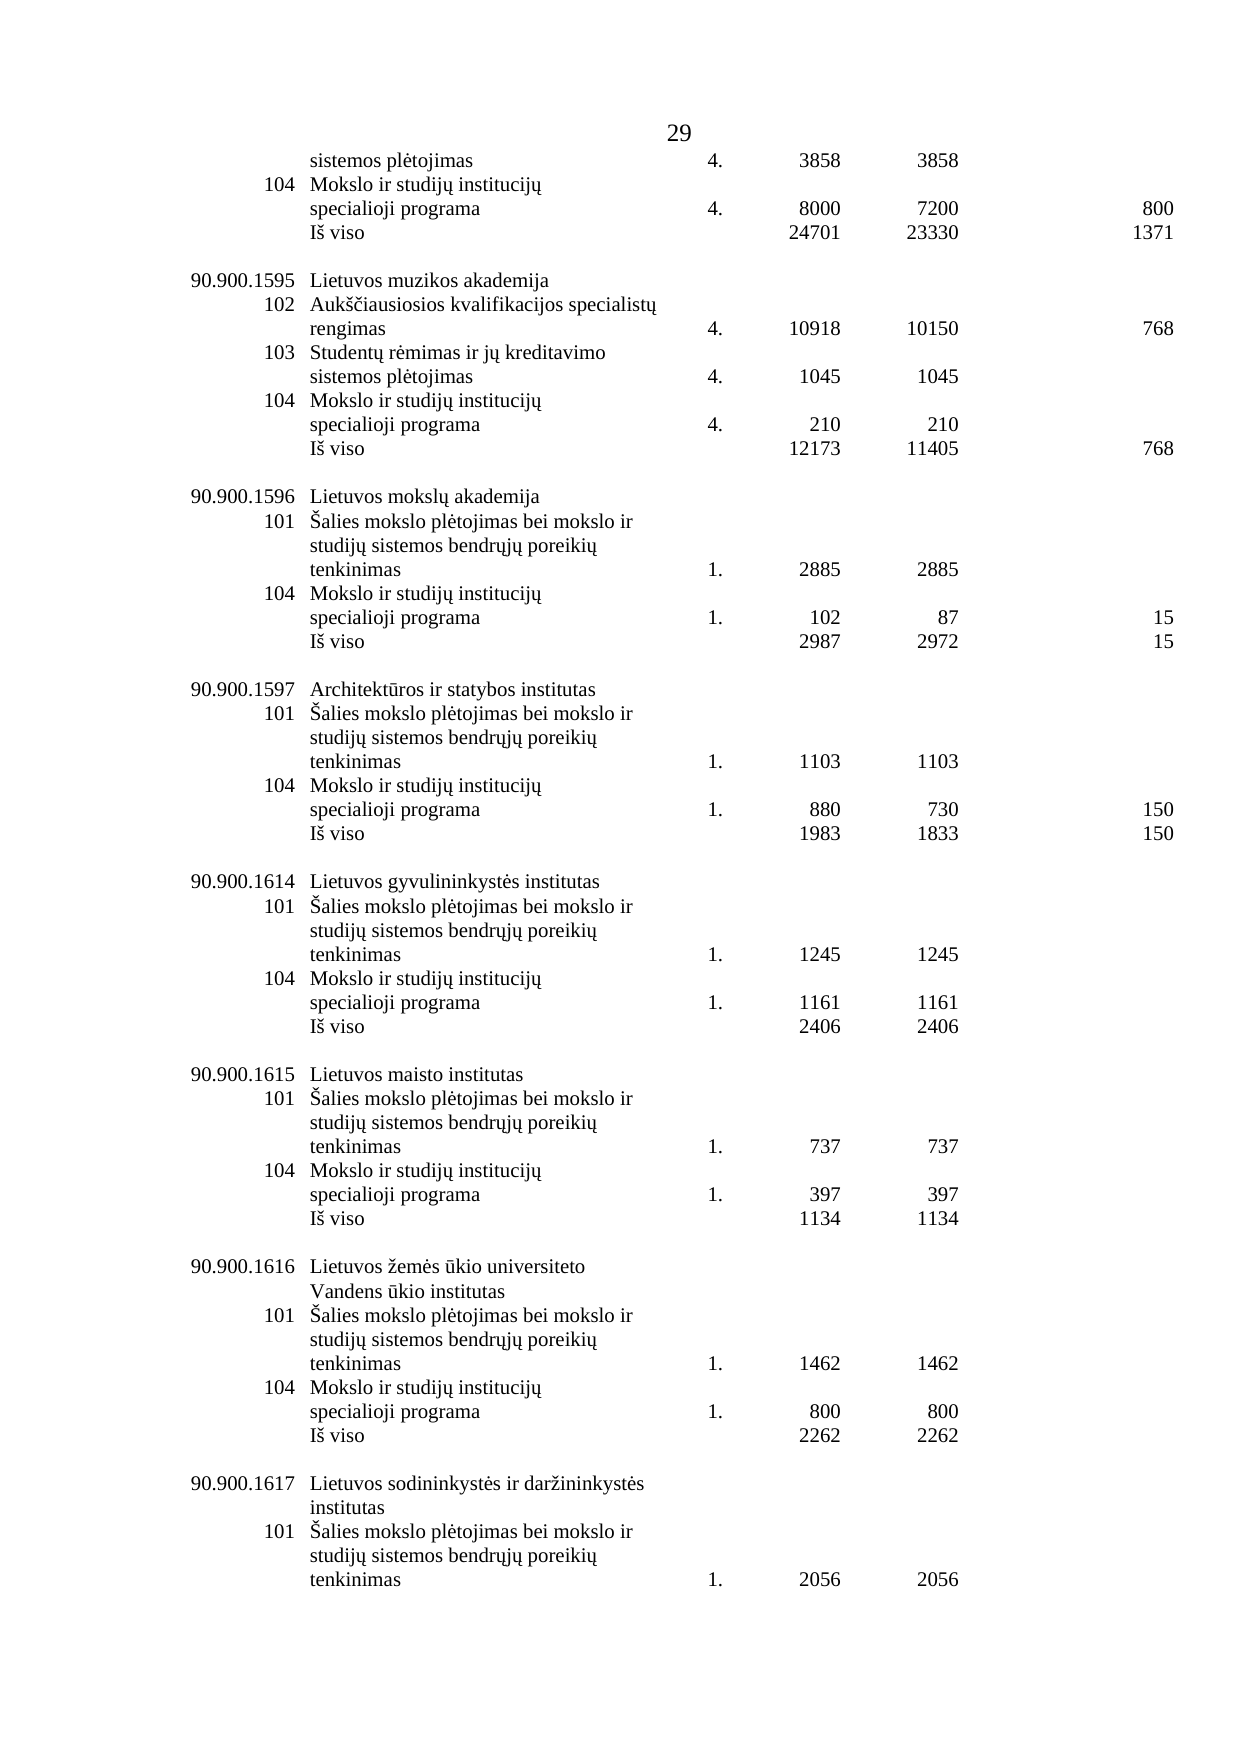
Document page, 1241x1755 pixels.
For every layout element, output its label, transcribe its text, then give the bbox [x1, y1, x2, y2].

table_cell [966, 894, 1084, 918]
table_cell [666, 677, 764, 701]
table_cell [1084, 773, 1181, 797]
table_cell Lietuvos gyvulininkystės institutas [302, 870, 666, 893]
table_cell [1084, 1086, 1181, 1110]
table_cell [764, 340, 848, 364]
table_cell 210 [764, 412, 848, 436]
table_cell [666, 1375, 764, 1399]
table_cell specialioji programa [302, 1182, 666, 1206]
table_cell [1084, 1543, 1181, 1567]
table_cell [177, 1230, 302, 1254]
table_cell [848, 1086, 966, 1110]
table_cell [966, 244, 1084, 268]
table_cell [1084, 412, 1181, 436]
table_cell Lietuvos mokslų akademija [302, 485, 666, 508]
table_cell Iš viso [302, 1423, 666, 1447]
table_cell [764, 1158, 848, 1182]
table_cell [764, 485, 848, 508]
table_cell [1084, 1255, 1181, 1278]
table_cell sistemos plėtojimas [302, 364, 666, 388]
table_cell [1084, 485, 1181, 508]
table_cell tenkinimas [302, 1134, 666, 1158]
table_cell studijų sistemos bendrųjų poreikių [302, 918, 666, 942]
table_cell [966, 1038, 1084, 1062]
table_cell [1084, 292, 1181, 316]
table_cell [1084, 1014, 1181, 1038]
table_cell studijų sistemos bendrųjų poreikių [302, 1110, 666, 1134]
table_cell studijų sistemos bendrųjų poreikių [302, 533, 666, 557]
table_cell [966, 1399, 1084, 1423]
table_cell 3858 [764, 148, 848, 172]
table_cell [848, 918, 966, 942]
table_cell [177, 1134, 302, 1158]
table_cell 1. [666, 1567, 764, 1591]
table_cell [764, 773, 848, 797]
table_cell [848, 966, 966, 990]
table_cell [666, 581, 764, 605]
table_cell tenkinimas [302, 1567, 666, 1591]
table_cell 2262 [848, 1423, 966, 1447]
table_cell 150 [1084, 797, 1181, 821]
table_cell [666, 629, 764, 653]
table_cell [1084, 172, 1181, 196]
table_cell [966, 1303, 1084, 1327]
table_cell [764, 845, 848, 869]
table_cell 768 [1084, 436, 1181, 460]
table_cell [666, 773, 764, 797]
table_cell [764, 533, 848, 557]
table_cell 101 [177, 509, 302, 533]
table_cell [666, 340, 764, 364]
table_cell Mokslo ir studijų institucijų [302, 581, 666, 605]
table_cell 1134 [764, 1206, 848, 1230]
table_cell [1084, 845, 1181, 869]
table_cell [1084, 1519, 1181, 1543]
table_cell [764, 1230, 848, 1254]
table_cell [966, 460, 1084, 484]
table_cell 1161 [764, 990, 848, 1014]
table_cell [1084, 1206, 1181, 1230]
table_cell 11405 [848, 436, 966, 460]
table_cell [1084, 1062, 1181, 1086]
table_cell [966, 1543, 1084, 1567]
table_cell [1084, 701, 1181, 725]
table_cell 104 [177, 172, 302, 196]
table_cell [666, 436, 764, 460]
table_cell Mokslo ir studijų institucijų [302, 1375, 666, 1399]
table_cell [1084, 1567, 1181, 1591]
table_cell [764, 918, 848, 942]
table_cell [966, 1158, 1084, 1182]
table_cell 1134 [848, 1206, 966, 1230]
table_cell 10918 [764, 316, 848, 340]
table_cell [1084, 990, 1181, 1014]
table_cell [1084, 870, 1181, 893]
table_cell [848, 244, 966, 268]
table_cell [966, 749, 1084, 773]
table_cell [177, 557, 302, 581]
table_cell 7200 [848, 196, 966, 220]
table_cell [666, 1110, 764, 1134]
table_cell [848, 1255, 966, 1278]
table_cell [966, 485, 1084, 508]
table_cell [177, 316, 302, 340]
table_cell [848, 340, 966, 364]
table_cell [764, 388, 848, 412]
table_cell 1. [666, 605, 764, 629]
table_cell [764, 725, 848, 749]
table_cell [177, 220, 302, 244]
table_cell [1084, 894, 1181, 918]
table_cell Iš viso [302, 1206, 666, 1230]
table_cell [177, 942, 302, 966]
table_cell 150 [1084, 821, 1181, 845]
table_cell [764, 894, 848, 918]
table_cell [848, 1471, 966, 1495]
table_cell [177, 990, 302, 1014]
table_cell Iš viso [302, 220, 666, 244]
table_cell [764, 244, 848, 268]
table_cell [1084, 749, 1181, 773]
table_cell 87 [848, 605, 966, 629]
table_cell [848, 1375, 966, 1399]
table_cell [1084, 1134, 1181, 1158]
table_cell 10150 [848, 316, 966, 340]
table_cell 1. [666, 1182, 764, 1206]
table_cell [1084, 1423, 1181, 1447]
table_cell 4. [666, 148, 764, 172]
table_cell [764, 460, 848, 484]
table_cell [302, 460, 666, 484]
table_cell 2885 [764, 557, 848, 581]
table_cell [666, 1086, 764, 1110]
table_cell [177, 605, 302, 629]
table_cell 1462 [848, 1351, 966, 1375]
table_cell [764, 268, 848, 292]
table_cell 1045 [764, 364, 848, 388]
table_cell [666, 1471, 764, 1495]
table_cell [966, 581, 1084, 605]
table_cell [966, 1255, 1084, 1278]
table_cell 1462 [764, 1351, 848, 1375]
table_cell [1084, 1303, 1181, 1327]
table_cell 1. [666, 557, 764, 581]
table_cell [764, 701, 848, 725]
table_cell [848, 509, 966, 533]
table_cell [302, 1230, 666, 1254]
table_cell 101 [177, 1303, 302, 1327]
table_cell 23330 [848, 220, 966, 244]
table_cell [1084, 1230, 1181, 1254]
table_cell 90.900.1615 [177, 1062, 302, 1086]
table_cell [1084, 1375, 1181, 1399]
table_cell [1084, 533, 1181, 557]
table_cell 2885 [848, 557, 966, 581]
table_cell [848, 1230, 966, 1254]
table_cell [764, 1110, 848, 1134]
table_cell Mokslo ir studijų institucijų [302, 172, 666, 196]
table_cell [177, 364, 302, 388]
table_cell 104 [177, 388, 302, 412]
table_cell [302, 1038, 666, 1062]
table_cell sistemos plėtojimas [302, 148, 666, 172]
table_cell [177, 1423, 302, 1447]
table_cell [177, 1543, 302, 1567]
table_cell [848, 1158, 966, 1182]
table_cell [1084, 966, 1181, 990]
table_cell [966, 1062, 1084, 1086]
table_cell [177, 918, 302, 942]
table_cell Lietuvos žemės ūkio universiteto [302, 1255, 666, 1278]
table_cell 15 [1084, 629, 1181, 653]
table_cell [177, 821, 302, 845]
table_cell [848, 268, 966, 292]
table_cell [848, 1062, 966, 1086]
table_cell 104 [177, 1375, 302, 1399]
table_cell Iš viso [302, 436, 666, 460]
table_cell 4. [666, 364, 764, 388]
table_cell Architektūros ir statybos institutas [302, 677, 666, 701]
table_cell 2987 [764, 629, 848, 653]
table_cell [1084, 1399, 1181, 1423]
table_cell [848, 1447, 966, 1471]
table_cell [848, 1279, 966, 1303]
table_cell [177, 1014, 302, 1038]
table_cell [966, 1014, 1084, 1038]
table_cell [764, 509, 848, 533]
table_cell [764, 966, 848, 990]
table_cell 102 [764, 605, 848, 629]
table_cell 101 [177, 701, 302, 725]
table_cell [764, 172, 848, 196]
table_cell 1103 [764, 749, 848, 773]
table_cell 1161 [848, 990, 966, 1014]
table_cell [177, 1206, 302, 1230]
table_cell [966, 605, 1084, 629]
table_cell [177, 1399, 302, 1423]
table_cell 210 [848, 412, 966, 436]
table_cell 397 [848, 1182, 966, 1206]
table_cell 1. [666, 797, 764, 821]
table_cell Lietuvos muzikos akademija [302, 268, 666, 292]
table_cell [764, 677, 848, 701]
table_cell [666, 460, 764, 484]
table_cell [966, 557, 1084, 581]
table_cell [966, 1567, 1084, 1591]
table_cell [177, 1110, 302, 1134]
table_cell 90.900.1614 [177, 870, 302, 893]
table_cell [848, 677, 966, 701]
table_cell 1. [666, 749, 764, 773]
table_cell [666, 220, 764, 244]
table_cell 3858 [848, 148, 966, 172]
table_cell [1084, 653, 1181, 677]
table_cell 101 [177, 1086, 302, 1110]
table_cell [177, 749, 302, 773]
table_cell tenkinimas [302, 1351, 666, 1375]
table_cell [302, 845, 666, 869]
table_cell 737 [764, 1134, 848, 1158]
table_cell [666, 533, 764, 557]
table_cell [966, 148, 1084, 172]
table_cell [764, 1327, 848, 1351]
table_cell [177, 1495, 302, 1519]
table_cell Šalies mokslo plėtojimas bei mokslo ir [302, 701, 666, 725]
table_cell [666, 1062, 764, 1086]
table_cell Šalies mokslo plėtojimas bei mokslo ir [302, 894, 666, 918]
table_cell [966, 1230, 1084, 1254]
table_cell [848, 1519, 966, 1543]
table_cell 103 [177, 340, 302, 364]
table_cell [666, 1447, 764, 1471]
table_cell [177, 1351, 302, 1375]
table_cell 4. [666, 316, 764, 340]
table_cell [966, 1495, 1084, 1519]
table_cell [848, 1495, 966, 1519]
table_cell [177, 196, 302, 220]
table_cell [848, 1038, 966, 1062]
table_cell [666, 1038, 764, 1062]
table_cell 1. [666, 1351, 764, 1375]
table_cell [966, 388, 1084, 412]
table_cell 104 [177, 773, 302, 797]
table_cell [666, 1230, 764, 1254]
table_cell 104 [177, 966, 302, 990]
table_cell [666, 918, 764, 942]
table_cell [966, 1447, 1084, 1471]
table_cell [666, 1014, 764, 1038]
table_cell Iš viso [302, 629, 666, 653]
table_cell Vandens ūkio institutas [302, 1279, 666, 1303]
table_cell Šalies mokslo plėtojimas bei mokslo ir [302, 1086, 666, 1110]
table_cell [1084, 1158, 1181, 1182]
table_cell [1084, 1351, 1181, 1375]
table_cell studijų sistemos bendrųjų poreikių [302, 1327, 666, 1351]
table_cell 1. [666, 990, 764, 1014]
table_cell [666, 388, 764, 412]
table_cell 1833 [848, 821, 966, 845]
table_cell Mokslo ir studijų institucijų [302, 966, 666, 990]
table_cell [966, 870, 1084, 893]
table_cell [966, 268, 1084, 292]
table_cell [764, 1279, 848, 1303]
table_cell [764, 1303, 848, 1327]
table_cell [1084, 1279, 1181, 1303]
table_cell Mokslo ir studijų institucijų [302, 388, 666, 412]
table_cell [666, 1519, 764, 1543]
table_cell Mokslo ir studijų institucijų [302, 773, 666, 797]
table_cell [966, 1327, 1084, 1351]
table_cell [666, 1279, 764, 1303]
table_cell [966, 629, 1084, 653]
table_cell 1245 [848, 942, 966, 966]
table_cell [177, 1279, 302, 1303]
table_cell 90.900.1596 [177, 485, 302, 508]
table_cell [177, 460, 302, 484]
table_cell [666, 268, 764, 292]
table_cell 101 [177, 1519, 302, 1543]
table_cell Studentų rėmimas ir jų kreditavimo [302, 340, 666, 364]
table_cell [966, 701, 1084, 725]
table_cell [1084, 581, 1181, 605]
table_cell [966, 677, 1084, 701]
table_cell [966, 436, 1084, 460]
table_cell [177, 653, 302, 677]
table_cell [966, 340, 1084, 364]
table_cell [1084, 1110, 1181, 1134]
table_cell 24701 [764, 220, 848, 244]
table_cell 1371 [1084, 220, 1181, 244]
table_cell 800 [848, 1399, 966, 1423]
table_cell [966, 1134, 1084, 1158]
table_cell 12173 [764, 436, 848, 460]
table_cell [177, 148, 302, 172]
table_cell [666, 1495, 764, 1519]
table_cell 1983 [764, 821, 848, 845]
table_cell [1084, 1471, 1181, 1495]
table_cell [764, 1255, 848, 1278]
table_cell [177, 1038, 302, 1062]
table_cell [177, 797, 302, 821]
table_cell specialioji programa [302, 605, 666, 629]
table_cell [666, 509, 764, 533]
table_cell 2056 [848, 1567, 966, 1591]
table_cell [177, 244, 302, 268]
table_cell [666, 485, 764, 508]
table_cell [177, 629, 302, 653]
table_cell [848, 1110, 966, 1134]
table_cell [764, 1495, 848, 1519]
table_cell tenkinimas [302, 749, 666, 773]
table_cell [177, 533, 302, 557]
table_cell [848, 845, 966, 869]
table_cell [966, 1423, 1084, 1447]
table_cell specialioji programa [302, 412, 666, 436]
table_cell [1084, 340, 1181, 364]
table_cell [764, 653, 848, 677]
table_cell [764, 1447, 848, 1471]
table_cell [966, 845, 1084, 869]
table_cell [848, 292, 966, 316]
table_cell [1084, 942, 1181, 966]
table_cell [764, 1543, 848, 1567]
table_cell 1. [666, 942, 764, 966]
table_cell [966, 653, 1084, 677]
table_cell [966, 990, 1084, 1014]
table_cell [966, 918, 1084, 942]
table_cell [966, 364, 1084, 388]
table_cell [666, 292, 764, 316]
table_cell [966, 821, 1084, 845]
table_cell specialioji programa [302, 797, 666, 821]
table_cell [966, 533, 1084, 557]
table_cell [1084, 509, 1181, 533]
table_cell 102 [177, 292, 302, 316]
table_cell 2406 [848, 1014, 966, 1038]
table_cell [177, 725, 302, 749]
table_cell [848, 870, 966, 893]
table_cell [966, 966, 1084, 990]
table_cell 397 [764, 1182, 848, 1206]
table_cell 1. [666, 1134, 764, 1158]
table_cell [848, 653, 966, 677]
table_cell 90.900.1597 [177, 677, 302, 701]
table_cell [848, 581, 966, 605]
table_cell [666, 821, 764, 845]
table_cell [966, 725, 1084, 749]
table_cell [177, 1182, 302, 1206]
table_cell [966, 292, 1084, 316]
table_cell [848, 701, 966, 725]
table_cell [966, 1206, 1084, 1230]
table_cell [1084, 1038, 1181, 1062]
table_cell studijų sistemos bendrųjų poreikių [302, 725, 666, 749]
table_cell [966, 1351, 1084, 1375]
table_cell [848, 1303, 966, 1327]
table_cell [966, 412, 1084, 436]
table_cell 15 [1084, 605, 1181, 629]
table_cell [848, 894, 966, 918]
table_cell [966, 316, 1084, 340]
table_cell tenkinimas [302, 557, 666, 581]
table_cell [848, 388, 966, 412]
table_cell [302, 653, 666, 677]
table_cell [666, 1423, 764, 1447]
table_cell [764, 1471, 848, 1495]
table_cell [666, 1303, 764, 1327]
table_cell Šalies mokslo plėtojimas bei mokslo ir [302, 1303, 666, 1327]
table_cell [966, 220, 1084, 244]
table_cell institutas [302, 1495, 666, 1519]
table_cell [764, 292, 848, 316]
table_cell Šalies mokslo plėtojimas bei mokslo ir [302, 1519, 666, 1543]
table_cell [764, 870, 848, 893]
table_cell [966, 1279, 1084, 1303]
table_cell [666, 894, 764, 918]
table_cell Iš viso [302, 821, 666, 845]
table_cell [666, 172, 764, 196]
table_cell 800 [1084, 196, 1181, 220]
table_cell Aukščiausiosios kvalifikacijos specialistų [302, 292, 666, 316]
table_cell Mokslo ir studijų institucijų [302, 1158, 666, 1182]
table_cell 1103 [848, 749, 966, 773]
table_cell [966, 1086, 1084, 1110]
table_cell [764, 1086, 848, 1110]
table_cell [764, 1062, 848, 1086]
table_cell [666, 1543, 764, 1567]
table_cell [666, 725, 764, 749]
table_cell [666, 1327, 764, 1351]
table_cell [1084, 244, 1181, 268]
table_cell 2262 [764, 1423, 848, 1447]
table_cell [966, 1182, 1084, 1206]
table_cell [666, 653, 764, 677]
table_cell 104 [177, 581, 302, 605]
table_cell [177, 1567, 302, 1591]
table_cell 730 [848, 797, 966, 821]
table_cell [1084, 557, 1181, 581]
table_cell [302, 1447, 666, 1471]
table_cell [966, 773, 1084, 797]
table_cell [1084, 725, 1181, 749]
table_cell [1084, 1182, 1181, 1206]
table_cell [966, 942, 1084, 966]
table_cell Lietuvos sodininkystės ir daržininkystės [302, 1471, 666, 1495]
table_cell [666, 1206, 764, 1230]
table_cell 1045 [848, 364, 966, 388]
table_cell 2406 [764, 1014, 848, 1038]
table_cell [177, 412, 302, 436]
table_cell [764, 581, 848, 605]
table_cell specialioji programa [302, 196, 666, 220]
table_cell [848, 533, 966, 557]
table_cell specialioji programa [302, 990, 666, 1014]
table_cell 101 [177, 894, 302, 918]
table_cell [1084, 268, 1181, 292]
table_cell 4. [666, 412, 764, 436]
table_cell [848, 725, 966, 749]
table_cell 2972 [848, 629, 966, 653]
table_cell 8000 [764, 196, 848, 220]
table_cell [848, 1327, 966, 1351]
table_cell [966, 509, 1084, 533]
table_cell [848, 172, 966, 196]
table_cell [666, 966, 764, 990]
table_cell [848, 773, 966, 797]
table_cell Šalies mokslo plėtojimas bei mokslo ir [302, 509, 666, 533]
table_cell [848, 460, 966, 484]
table_cell [848, 1543, 966, 1567]
table_cell 1. [666, 1399, 764, 1423]
table_cell [1084, 1447, 1181, 1471]
table_cell [666, 1158, 764, 1182]
table_cell [1084, 364, 1181, 388]
table_cell [966, 172, 1084, 196]
table_cell [764, 1375, 848, 1399]
table_cell 90.900.1617 [177, 1471, 302, 1495]
table_cell [1084, 388, 1181, 412]
table_cell [666, 845, 764, 869]
table_cell [1084, 460, 1181, 484]
table_cell 737 [848, 1134, 966, 1158]
table_cell 1245 [764, 942, 848, 966]
table_cell [666, 244, 764, 268]
table_cell [302, 244, 666, 268]
table_cell [966, 1110, 1084, 1134]
table_cell rengimas [302, 316, 666, 340]
table_cell 768 [1084, 316, 1181, 340]
table_cell Lietuvos maisto institutas [302, 1062, 666, 1086]
table_cell [966, 797, 1084, 821]
table_cell 2056 [764, 1567, 848, 1591]
table_cell [666, 1255, 764, 1278]
table_cell studijų sistemos bendrųjų poreikių [302, 1543, 666, 1567]
table_cell [966, 1519, 1084, 1543]
table_cell specialioji programa [302, 1399, 666, 1423]
table_cell [966, 1375, 1084, 1399]
table_cell 90.900.1616 [177, 1255, 302, 1278]
table_cell [666, 701, 764, 725]
table_cell [1084, 1495, 1181, 1519]
table_cell [848, 485, 966, 508]
table_cell [1084, 148, 1181, 172]
table_cell [666, 870, 764, 893]
table_cell [1084, 1327, 1181, 1351]
table_cell tenkinimas [302, 942, 666, 966]
table_cell 104 [177, 1158, 302, 1182]
table_cell 4. [666, 196, 764, 220]
table_cell [177, 436, 302, 460]
table_cell [966, 196, 1084, 220]
table_cell [764, 1038, 848, 1062]
table_cell 800 [764, 1399, 848, 1423]
table_cell [177, 1327, 302, 1351]
table_cell [1084, 677, 1181, 701]
table_cell [1084, 918, 1181, 942]
table_cell [764, 1519, 848, 1543]
table_cell [177, 1447, 302, 1471]
table_cell 880 [764, 797, 848, 821]
table_cell Iš viso [302, 1014, 666, 1038]
table_cell 90.900.1595 [177, 268, 302, 292]
table_cell [966, 1471, 1084, 1495]
table_cell [177, 845, 302, 869]
